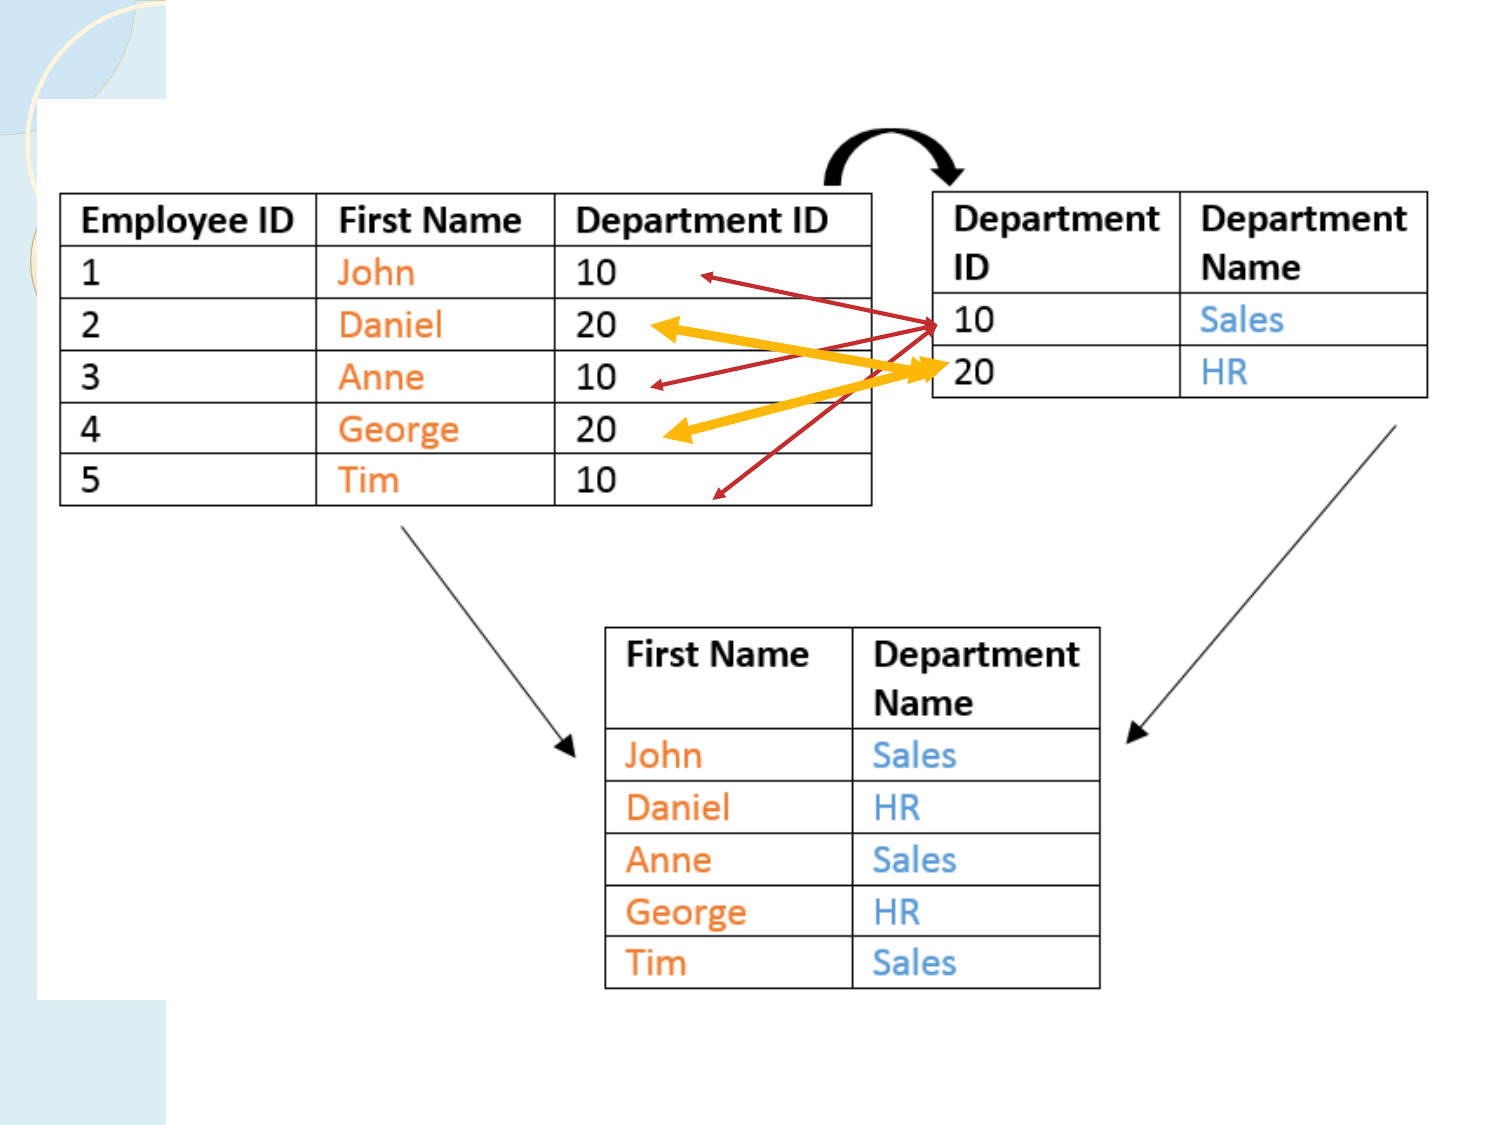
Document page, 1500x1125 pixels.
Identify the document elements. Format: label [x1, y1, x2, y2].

picture [37, 99, 1446, 1000]
